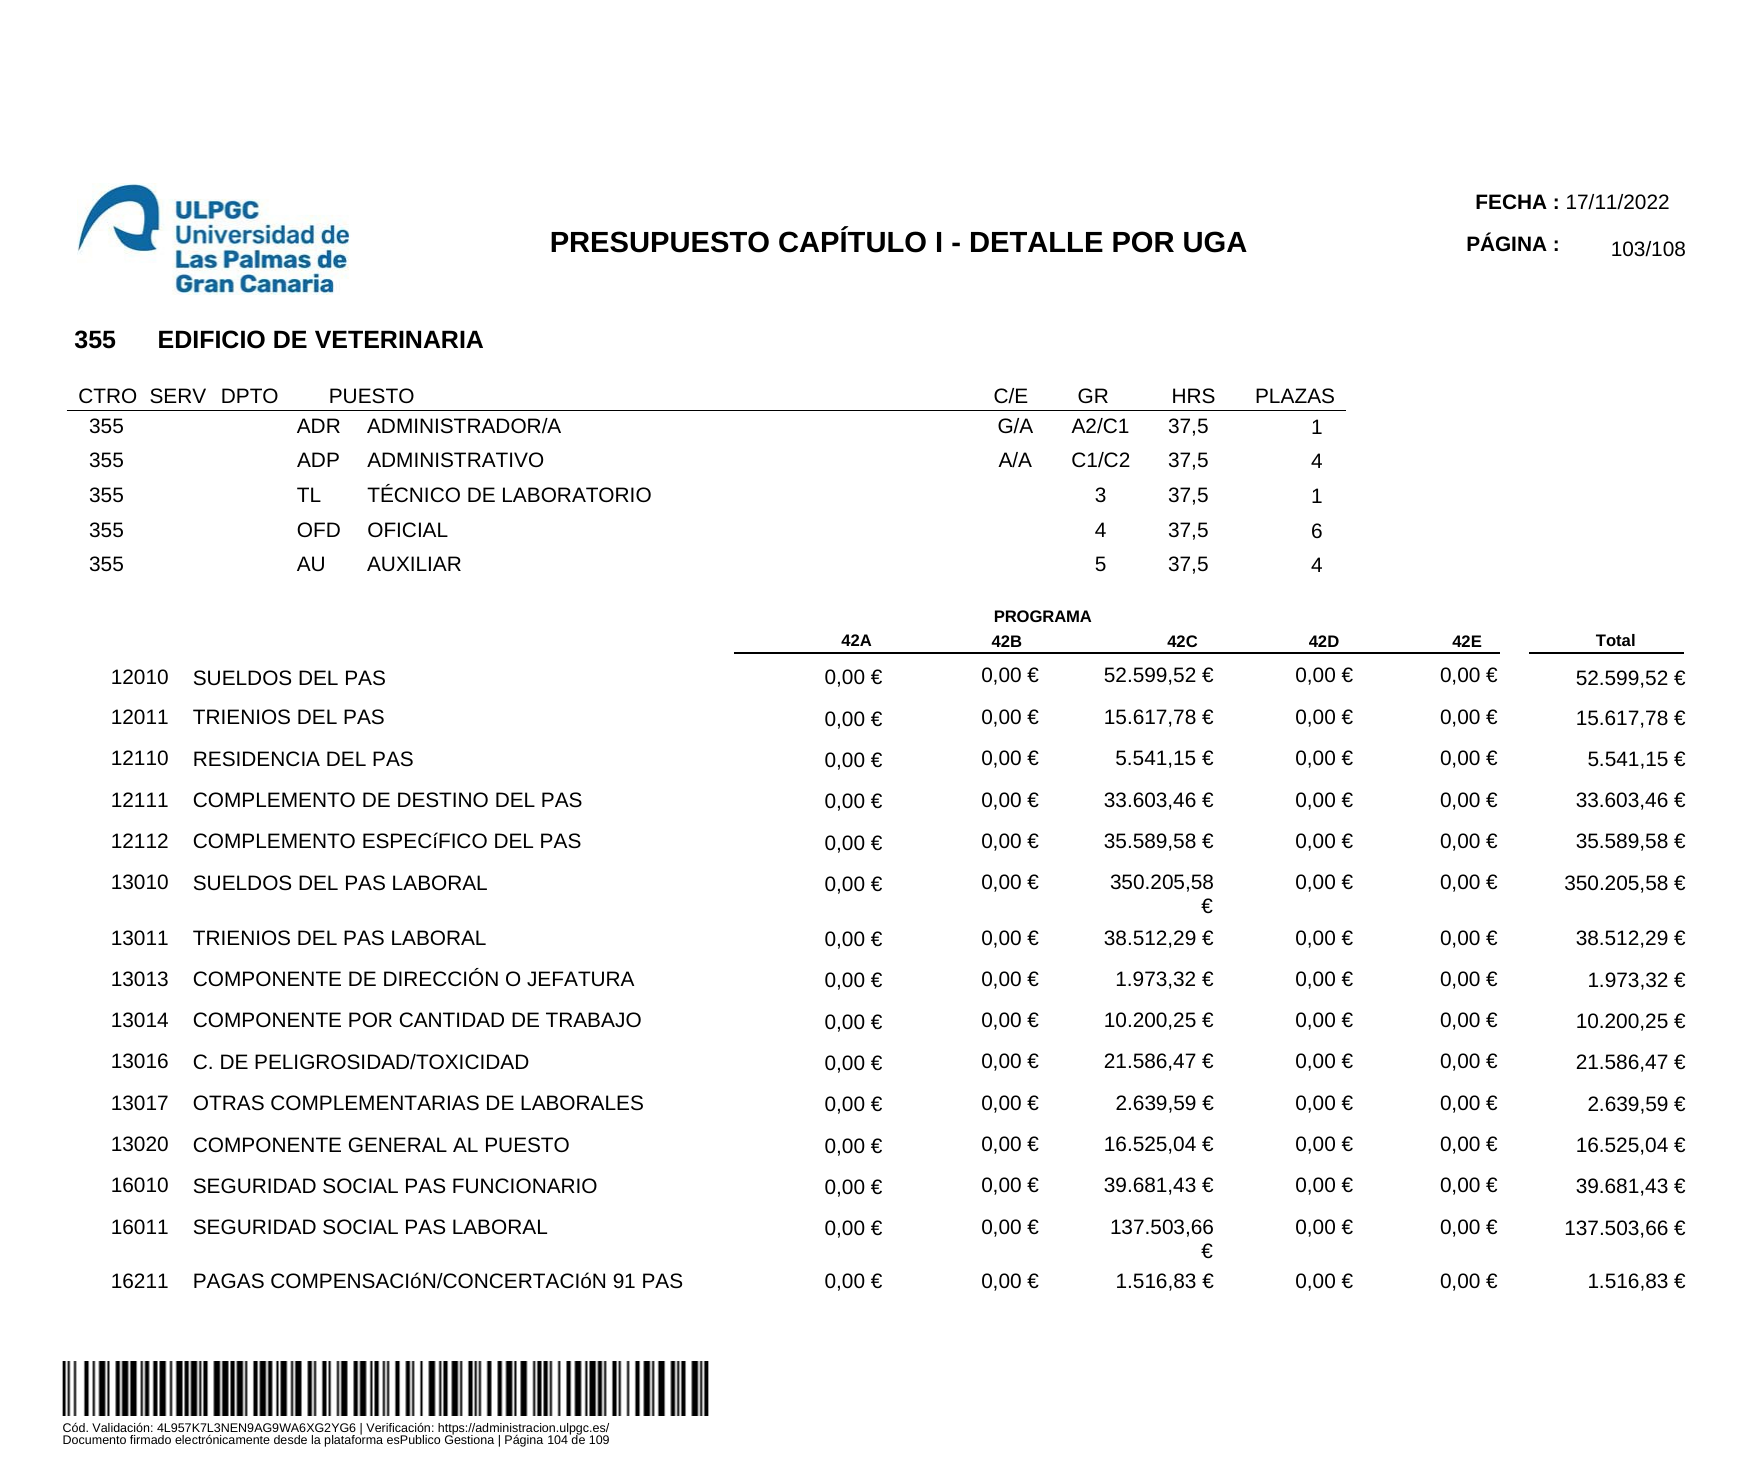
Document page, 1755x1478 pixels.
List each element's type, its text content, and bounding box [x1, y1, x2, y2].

table_cell 12011 [105, 697, 180, 738]
table_cell 37,5 [1149, 478, 1235, 513]
table_cell A/A [822, 443, 1052, 478]
table_cell 0,00 € [1396, 918, 1500, 959]
table_cell 33.603,46 € [1093, 780, 1254, 821]
table_header [105, 608, 734, 652]
table_cell 0,00 € [932, 1207, 1093, 1262]
table_cell 0,00 € [1396, 697, 1500, 738]
table_cell 4 [1235, 549, 1346, 579]
table_cell 13017 [105, 1083, 180, 1124]
table_cell 350.205,58 € [1529, 863, 1684, 918]
table_cell [1500, 1001, 1529, 1042]
table_cell 0,00 € [734, 959, 932, 1001]
table_cell 355 [67, 513, 143, 549]
table_cell 12010 [105, 652, 180, 697]
table_cell 4 [1052, 513, 1148, 549]
table_cell 35.589,58 € [1529, 821, 1684, 862]
table_cell 0,00 € [734, 697, 932, 738]
table_cell 0,00 € [1255, 1166, 1396, 1207]
table_cell [213, 513, 287, 549]
table_cell 1 [1235, 411, 1346, 443]
table_cell ADP ADMINISTRATIVO [288, 443, 822, 478]
table_cell [1500, 918, 1529, 959]
table_cell 13010 [105, 863, 180, 918]
table_cell 0,00 € [932, 739, 1093, 780]
table_cell 16010 [105, 1166, 180, 1207]
table_cell 4 [1235, 443, 1346, 478]
table_cell 0,00 € [1396, 821, 1500, 862]
table_cell 0,00 € [734, 1166, 932, 1207]
table_cell 0,00 € [734, 654, 932, 697]
table_cell [1500, 1083, 1529, 1124]
table_cell OTRAS COMPLEMENTARIAS DE LABORALES [180, 1083, 734, 1124]
table_cell 355 [67, 549, 143, 579]
table_cell 16.525,04 € [1529, 1125, 1684, 1166]
table_header SERV [143, 387, 213, 410]
table_cell 1 [1235, 478, 1346, 513]
table_cell 37,5 [1149, 549, 1235, 579]
table_cell 15.617,78 € [1093, 697, 1254, 738]
table_cell 42C [1093, 629, 1254, 652]
table_cell 2.639,59 € [1529, 1083, 1684, 1124]
table_cell 13020 [105, 1125, 180, 1166]
table_cell 38.512,29 € [1093, 918, 1254, 959]
table_cell 0,00 € [1255, 654, 1396, 697]
table_cell 3 [1052, 478, 1148, 513]
table_header PLAZAS [1235, 387, 1346, 410]
table_cell COMPLEMENTO ESPECíFICO DEL PAS [180, 821, 734, 862]
table_cell 0,00 € [734, 821, 932, 862]
table_cell 0,00 € [1396, 654, 1500, 697]
table_cell 0,00 € [1396, 1125, 1500, 1166]
table_cell [1500, 1125, 1529, 1166]
table_cell 0,00 € [1396, 780, 1500, 821]
table_cell 0,00 € [1255, 739, 1396, 780]
table_cell [822, 513, 1052, 549]
table_cell 0,00 € [1396, 1042, 1500, 1083]
table_cell A2/C1 [1052, 411, 1148, 443]
table_cell 355 [67, 411, 143, 443]
table_cell [1500, 821, 1529, 862]
table_cell 1.973,32 € [1093, 959, 1254, 1001]
table_cell 0,00 € [932, 863, 1093, 918]
table_cell 0,00 € [1255, 918, 1396, 959]
table_cell [143, 411, 213, 443]
table_cell 0,00 € [734, 1042, 932, 1083]
table_cell 0,00 € [932, 780, 1093, 821]
table_cell AU AUXILIAR [288, 549, 822, 579]
table_cell 0,00 € [1396, 863, 1500, 918]
table_cell [143, 443, 213, 478]
table_cell 0,00 € [1255, 863, 1396, 918]
table_cell 0,00 € [1255, 959, 1396, 1001]
table_cell 0,00 € [932, 821, 1093, 862]
table_header C/E [822, 387, 1052, 410]
table_header [1093, 608, 1684, 629]
table_cell 2.639,59 € [1093, 1083, 1254, 1124]
table_cell 0,00 € [734, 780, 932, 821]
table_cell 21.586,47 € [1529, 1042, 1684, 1083]
table_cell 0,00 € [1396, 1207, 1500, 1262]
table_cell 0,00 € [1396, 1083, 1500, 1124]
table_cell 6 [1235, 513, 1346, 549]
table_cell [213, 478, 287, 513]
table_cell 39.681,43 € [1529, 1166, 1684, 1207]
table_cell 13014 [105, 1001, 180, 1042]
table_cell SUELDOS DEL PAS [180, 652, 734, 697]
table_cell 137.503,66 € [1093, 1207, 1254, 1262]
table_cell 0,00 € [1396, 1001, 1500, 1042]
table_cell 355 [67, 478, 143, 513]
table_cell 15.617,78 € [1529, 697, 1684, 738]
table_cell 0,00 € [1255, 697, 1396, 738]
table_cell 0,00 € [734, 918, 932, 959]
table_cell 0,00 € [932, 1125, 1093, 1166]
table_cell 0,00 € [1396, 739, 1500, 780]
table_cell TL TÉCNICO DE LABORATORIO [288, 478, 822, 513]
table_cell 10.200,25 € [1093, 1001, 1254, 1042]
table_cell [1500, 863, 1529, 918]
table_cell 13013 [105, 959, 180, 1001]
table_header DPTO [213, 387, 287, 410]
table_cell 350.205,58 € [1093, 863, 1254, 918]
table_cell 38.512,29 € [1529, 918, 1684, 959]
table_cell 0,00 € [932, 1166, 1093, 1207]
table_cell 0,00 € [932, 1263, 1093, 1295]
table_cell [822, 549, 1052, 579]
table_cell 0,00 € [932, 1042, 1093, 1083]
table_cell COMPONENTE POR CANTIDAD DE TRABAJO [180, 1001, 734, 1042]
table_cell COMPLEMENTO DE DESTINO DEL PAS [180, 780, 734, 821]
table_cell 355 [67, 443, 143, 478]
table_cell 0,00 € [932, 697, 1093, 738]
table_cell [1500, 629, 1529, 652]
table_cell 0,00 € [1255, 780, 1396, 821]
table_cell 0,00 € [1255, 821, 1396, 862]
table_cell [143, 549, 213, 579]
table_cell 21.586,47 € [1093, 1042, 1254, 1083]
table_cell 37,5 [1149, 443, 1235, 478]
table_header PROGRAMA [932, 608, 1093, 629]
table_cell 0,00 € [932, 1001, 1093, 1042]
table_cell COMPONENTE GENERAL AL PUESTO [180, 1125, 734, 1166]
table_header GR [1052, 387, 1148, 410]
table_cell [1500, 739, 1529, 780]
table_cell C. DE PELIGROSIDAD/TOXICIDAD [180, 1042, 734, 1083]
table_cell [1500, 697, 1529, 738]
table_cell 16.525,04 € [1093, 1125, 1254, 1166]
table_cell TRIENIOS DEL PAS LABORAL [180, 918, 734, 959]
table_cell [213, 549, 287, 579]
table_cell G/A [822, 411, 1052, 443]
table_cell [1500, 1263, 1529, 1295]
table_cell 0,00 € [932, 654, 1093, 697]
table_cell ADR ADMINISTRADOR/A [288, 411, 822, 443]
table_cell [143, 513, 213, 549]
table_cell 0,00 € [1255, 1125, 1396, 1166]
table_header CTRO [67, 387, 143, 410]
table_cell 16011 [105, 1207, 180, 1262]
table_cell 42E [1396, 629, 1500, 652]
table_cell [1500, 1042, 1529, 1083]
table_cell 16211 [105, 1263, 180, 1295]
table_cell C1/C2 [1052, 443, 1148, 478]
table_cell 5.541,15 € [1093, 739, 1254, 780]
table_cell 0,00 € [734, 1207, 932, 1262]
table_cell 1.973,32 € [1529, 959, 1684, 1001]
table_cell COMPONENTE DE DIRECCIÓN O JEFATURA [180, 959, 734, 1001]
text 355 EDIFICIO DE VETERINARIA [74, 325, 1698, 354]
table_cell SEGURIDAD SOCIAL PAS LABORAL [180, 1207, 734, 1262]
table_cell 5.541,15 € [1529, 739, 1684, 780]
table_cell 0,00 € [932, 959, 1093, 1001]
table_cell 0,00 € [734, 1125, 932, 1166]
table_cell 0,00 € [734, 1263, 932, 1295]
table_cell 0,00 € [734, 739, 932, 780]
table_cell TRIENIOS DEL PAS [180, 697, 734, 738]
table_header HRS [1149, 387, 1235, 410]
table_cell 13016 [105, 1042, 180, 1083]
table_cell 12111 [105, 780, 180, 821]
table_cell 39.681,43 € [1093, 1166, 1254, 1207]
table_cell 0,00 € [734, 863, 932, 918]
table_cell SUELDOS DEL PAS LABORAL [180, 863, 734, 918]
table_cell [1500, 780, 1529, 821]
table_cell 37,5 [1149, 411, 1235, 443]
table_cell 0,00 € [1396, 1166, 1500, 1207]
table_cell 0,00 € [734, 1083, 932, 1124]
table_cell PAGAS COMPENSACIóN/CONCERTACIóN 91 PAS [180, 1263, 734, 1295]
table_cell 13011 [105, 918, 180, 959]
table_cell 0,00 € [1396, 959, 1500, 1001]
table_cell 10.200,25 € [1529, 1001, 1684, 1042]
table_cell 0,00 € [734, 1001, 932, 1042]
table_cell 0,00 € [1255, 1001, 1396, 1042]
table_cell 1.516,83 € [1093, 1263, 1254, 1295]
table_cell 42B [932, 629, 1093, 652]
table_cell 0,00 € [932, 1083, 1093, 1124]
table_header [734, 608, 932, 629]
table_cell 0,00 € [1255, 1042, 1396, 1083]
table_cell RESIDENCIA DEL PAS [180, 739, 734, 780]
table_cell 37,5 [1149, 513, 1235, 549]
table_cell 0,00 € [1255, 1207, 1396, 1262]
table_cell 52.599,52 € [1529, 654, 1684, 697]
table_cell [1500, 652, 1529, 697]
table_cell 0,00 € [1255, 1263, 1396, 1295]
table_cell [1500, 1166, 1529, 1207]
table_cell 0,00 € [1396, 1263, 1500, 1295]
table_cell 42D [1255, 629, 1396, 652]
table_cell 5 [1052, 549, 1148, 579]
table_cell [213, 411, 287, 443]
table_cell 42A [734, 629, 932, 652]
table_cell [822, 478, 1052, 513]
table_cell 1.516,83 € [1529, 1263, 1684, 1295]
table_cell OFD OFICIAL [288, 513, 822, 549]
table_cell Total [1529, 629, 1684, 652]
table_cell SEGURIDAD SOCIAL PAS FUNCIONARIO [180, 1166, 734, 1207]
table_cell 52.599,52 € [1093, 654, 1254, 697]
table_cell [213, 443, 287, 478]
table_cell 0,00 € [1255, 1083, 1396, 1124]
table_cell [143, 478, 213, 513]
table_cell 12112 [105, 821, 180, 862]
table_cell [1500, 959, 1529, 1001]
table_cell 137.503,66 € [1529, 1207, 1684, 1262]
table_cell 0,00 € [932, 918, 1093, 959]
table_header PUESTO [288, 387, 822, 410]
table_cell [1500, 1207, 1529, 1262]
table_cell 35.589,58 € [1093, 821, 1254, 862]
table_cell 33.603,46 € [1529, 780, 1684, 821]
table_cell 12110 [105, 739, 180, 780]
